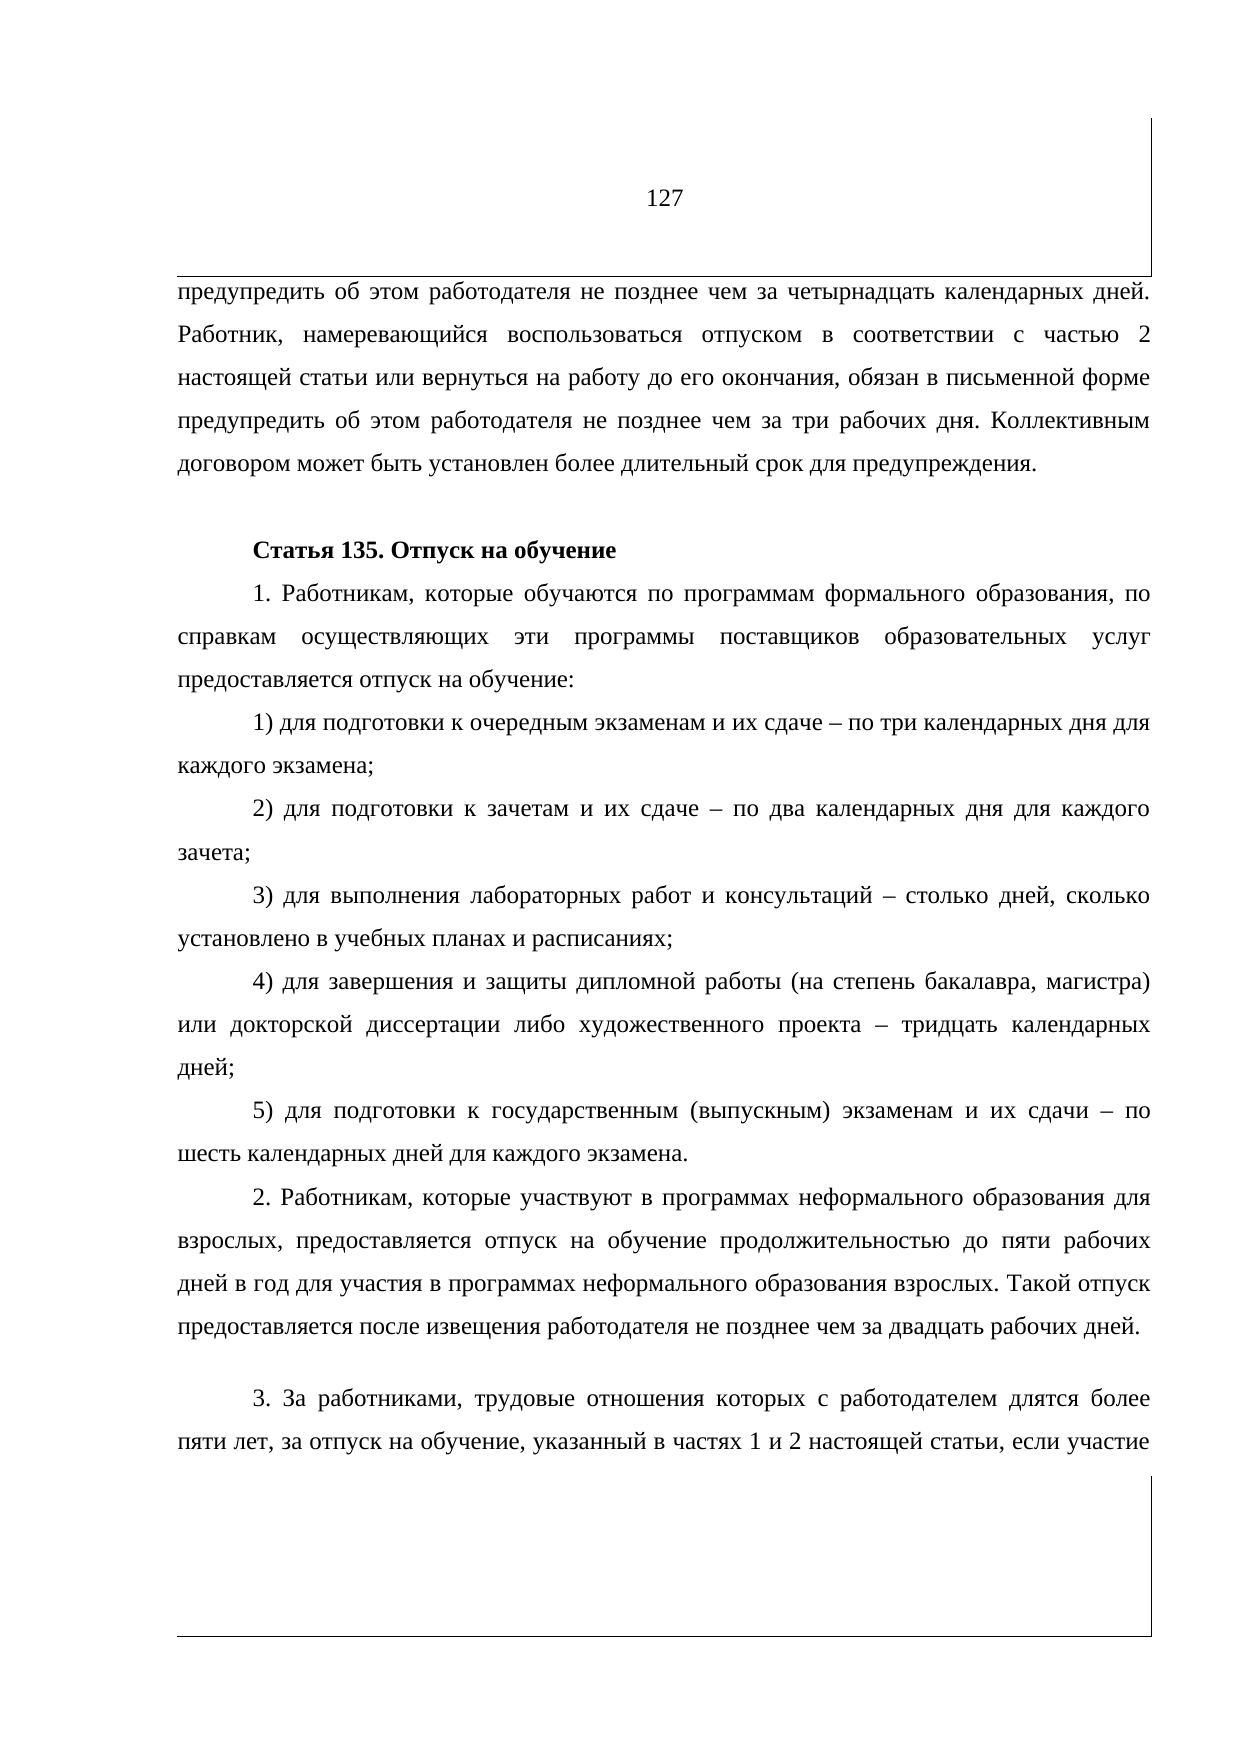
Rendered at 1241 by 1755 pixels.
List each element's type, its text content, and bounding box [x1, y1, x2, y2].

text 3) для выполнения лабораторных работ и консультаций – столько дней, сколько установлено в учебных планах и расписаниях; [177, 880, 1152, 952]
text 1) для подготовки к очередным экзаменам и их сдаче – по три календарных дня для каждого экзамена; [177, 707, 1152, 779]
text 1. Работникам, которые обучаются по программам формального образования, по справкам осуществляющих эти программы поставщиков образовательных услуг предоставляется отпуск на обучение: [177, 578, 1152, 693]
text предупредить об этом работодателя не позднее чем за четырнадцать календарных дней. Работник, намеревающийся воспользоваться отпуском в соответствии с частью 2 настоящей статьи или вернуться на работу до его окончания, обязан в письменной форме предупредить об этом работодателя не позднее чем за три рабочих дня. Коллективным договором может быть установлен более длительный срок для предупреждения. [177, 276, 1152, 477]
text Статья 135. Отпуск на обучение [177, 535, 1152, 563]
text 2. Работникам, которые участвуют в программах неформального образования для взрослых, предоставляется отпуск на обучение продолжительностью до пяти рабочих дней в год для участия в программах неформального образования взрослых. Такой отпуск предоставляется после извещения работодателя не позднее чем за двадцать рабочих дней. [177, 1182, 1152, 1340]
text 2) для подготовки к зачетам и их сдаче – по два календарных дня для каждого зачета; [177, 793, 1152, 865]
text 3. За работниками, трудовые отношения которых с работодателем длятся более пяти лет, за отпуск на обучение, указанный в частях 1 и 2 настоящей статьи, если участие [177, 1383, 1152, 1455]
text 4) для завершения и защиты дипломной работы (на степень бакалавра, магистра) или докторской диссертации либо художественного проекта – тридцать календарных дней; [177, 966, 1152, 1081]
text 5) для подготовки к государственным (выпускным) экзаменам и их сдачи – по шесть календарных дней для каждого экзамена. [177, 1095, 1152, 1167]
